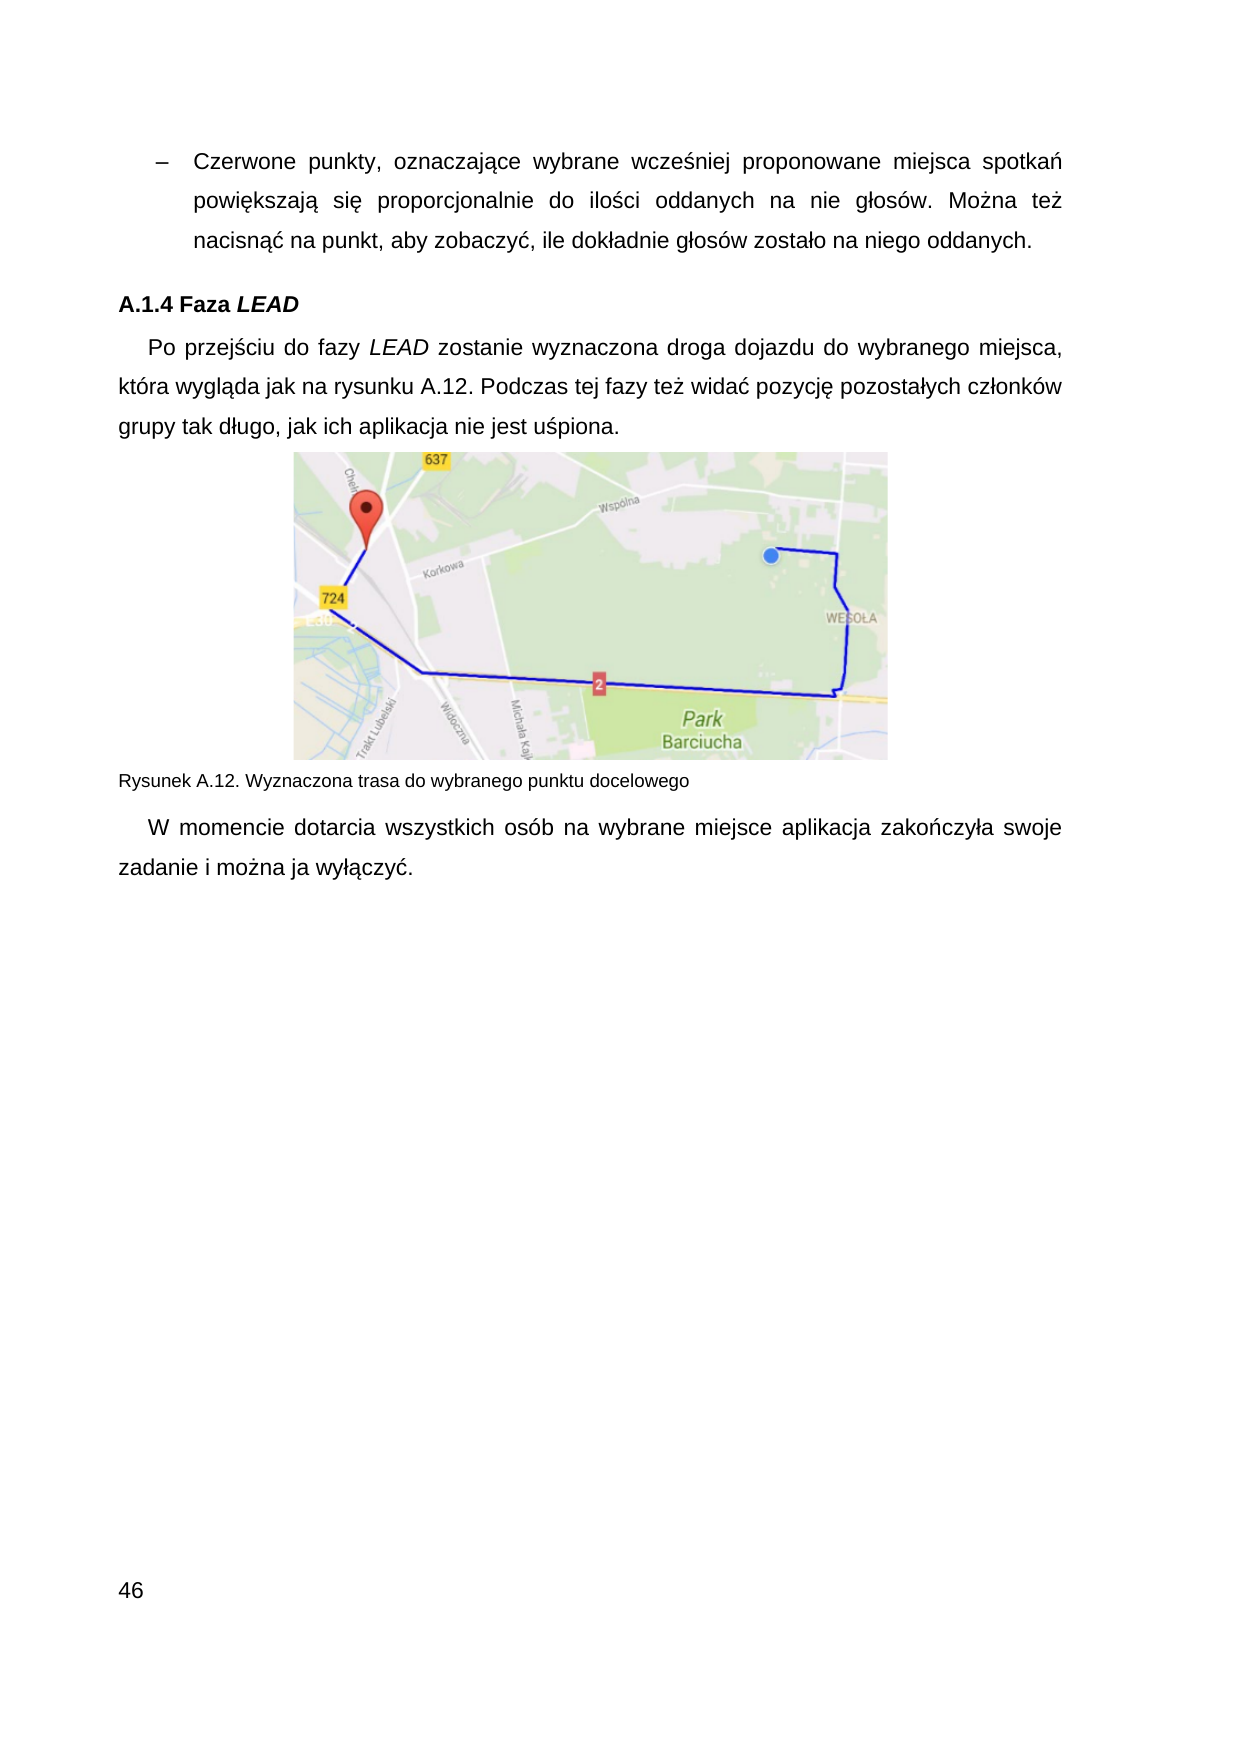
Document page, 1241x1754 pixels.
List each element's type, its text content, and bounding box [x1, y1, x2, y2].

picture [293, 452, 888, 760]
list Czerwone punkty, oznaczające wybrane wcześniej proponowane miejsca spotkań powiększają się proporcjonalnie do ilości oddanych na nie głosów. Można też nacisnąć na punkt, aby zobaczyć, ile dokładnie głosów zostało na niego oddanych. [156, 148, 1063, 253]
text W momencie dotarcia wszystkich osób na wybrane miejsce aplikacja zakończyła swoje zadanie i można ja wyłączyć. [118, 814, 1063, 880]
subtitle A.1.4 Faza LEAD [118, 291, 1063, 317]
text Po przejściu do fazy LEAD zostanie wyznaczona droga dojazdu do wybranego miejsca, która wygląda jak na rysunku A.12. Podczas tej fazy też widać pozycję pozostałych członków grupy tak długo, jak ich aplikacja nie jest uśpiona. [118, 334, 1063, 439]
text Rysunek A.12. Wyznaczona trasa do wybranego punktu docelowego [118, 760, 1063, 791]
